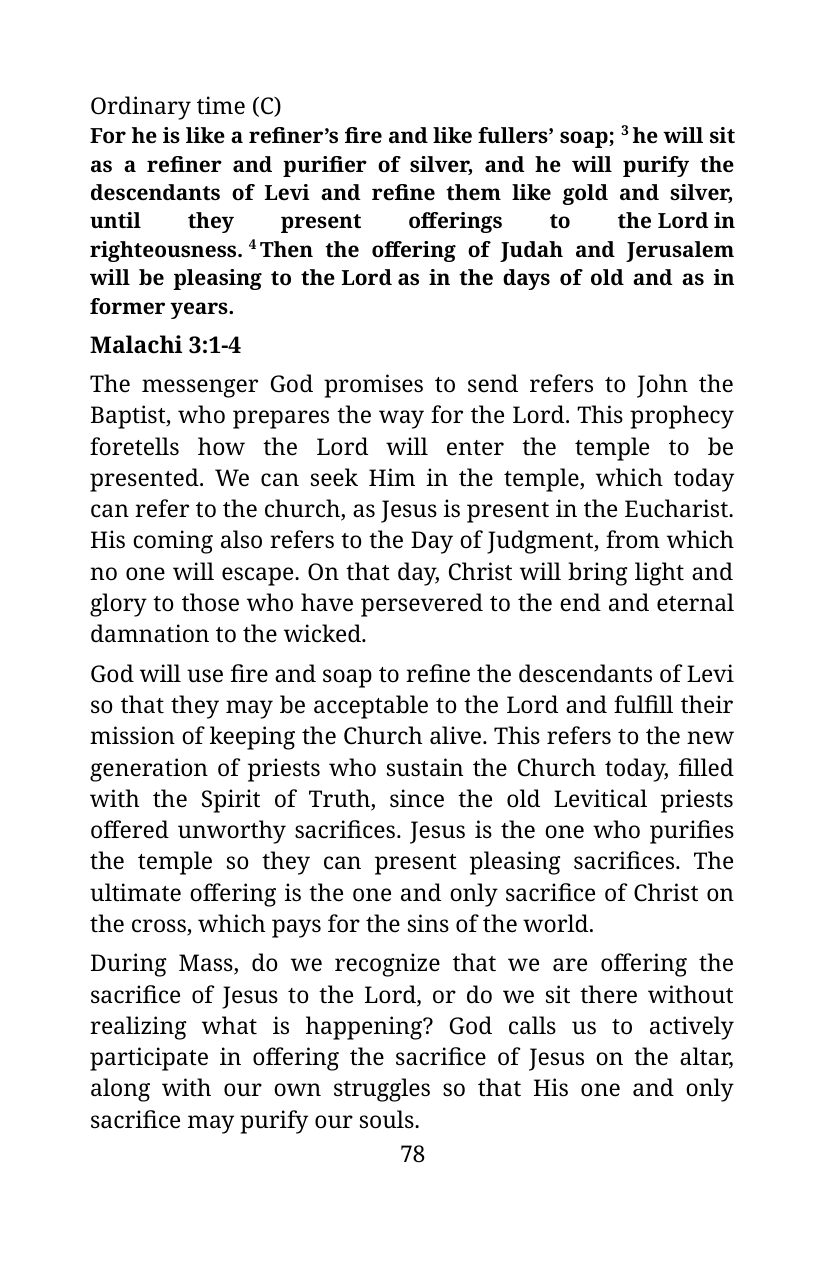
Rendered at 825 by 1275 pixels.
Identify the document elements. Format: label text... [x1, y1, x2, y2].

text During Mass, do we recognize that we are offering the sacrifice of Jesus to the Lord, or do we sit there without realizing what is happening? God calls us to actively participate in offering the sacrifice of Jesus on the altar, along with our own struggles so that His one and only sacrifice may purify our souls. [90, 947, 735, 1135]
text The messenger God promises to send refers to John the Baptist, who prepares the way for the Lord. This prophecy foretells how the Lord will enter the temple to be presented. We can seek Him in the temple, which today can refer to the church, as Jesus is present in the Eucharist. His coming also refers to the Day of Judgment, from which no one will escape. On that day, Christ will bring light and glory to those who have persevered to the end and eternal damnation to the wicked. [90, 368, 735, 649]
text Malachi 3:1-4 [90, 329, 735, 360]
text God will use fire and soap to refine the descendants of Levi so that they may be acceptable to the Lord and fulfill their mission of keeping the Church alive. This refers to the new generation of priests who sustain the Church today, filled with the Spirit of Truth, since the old Levitical priests offered unworthy sacrifices. Jesus is the one who purifies the temple so they can present pleasing sacrifices. The ultimate offering is the one and only sacrifice of Christ on the cross, which pays for the sins of the world. [90, 658, 735, 939]
text For he is like a refiner’s fire and like fullers’ soap; 3 he will sit as a refiner and purifier of silver, and he will purify the descendants of Levi and refine them like gold and silver, until they present offerings to the Lord in righteousness. 4 Then the offering of Judah and Jerusalem will be pleasing to the Lord as in the days of old and as in former years. [90, 121, 735, 320]
